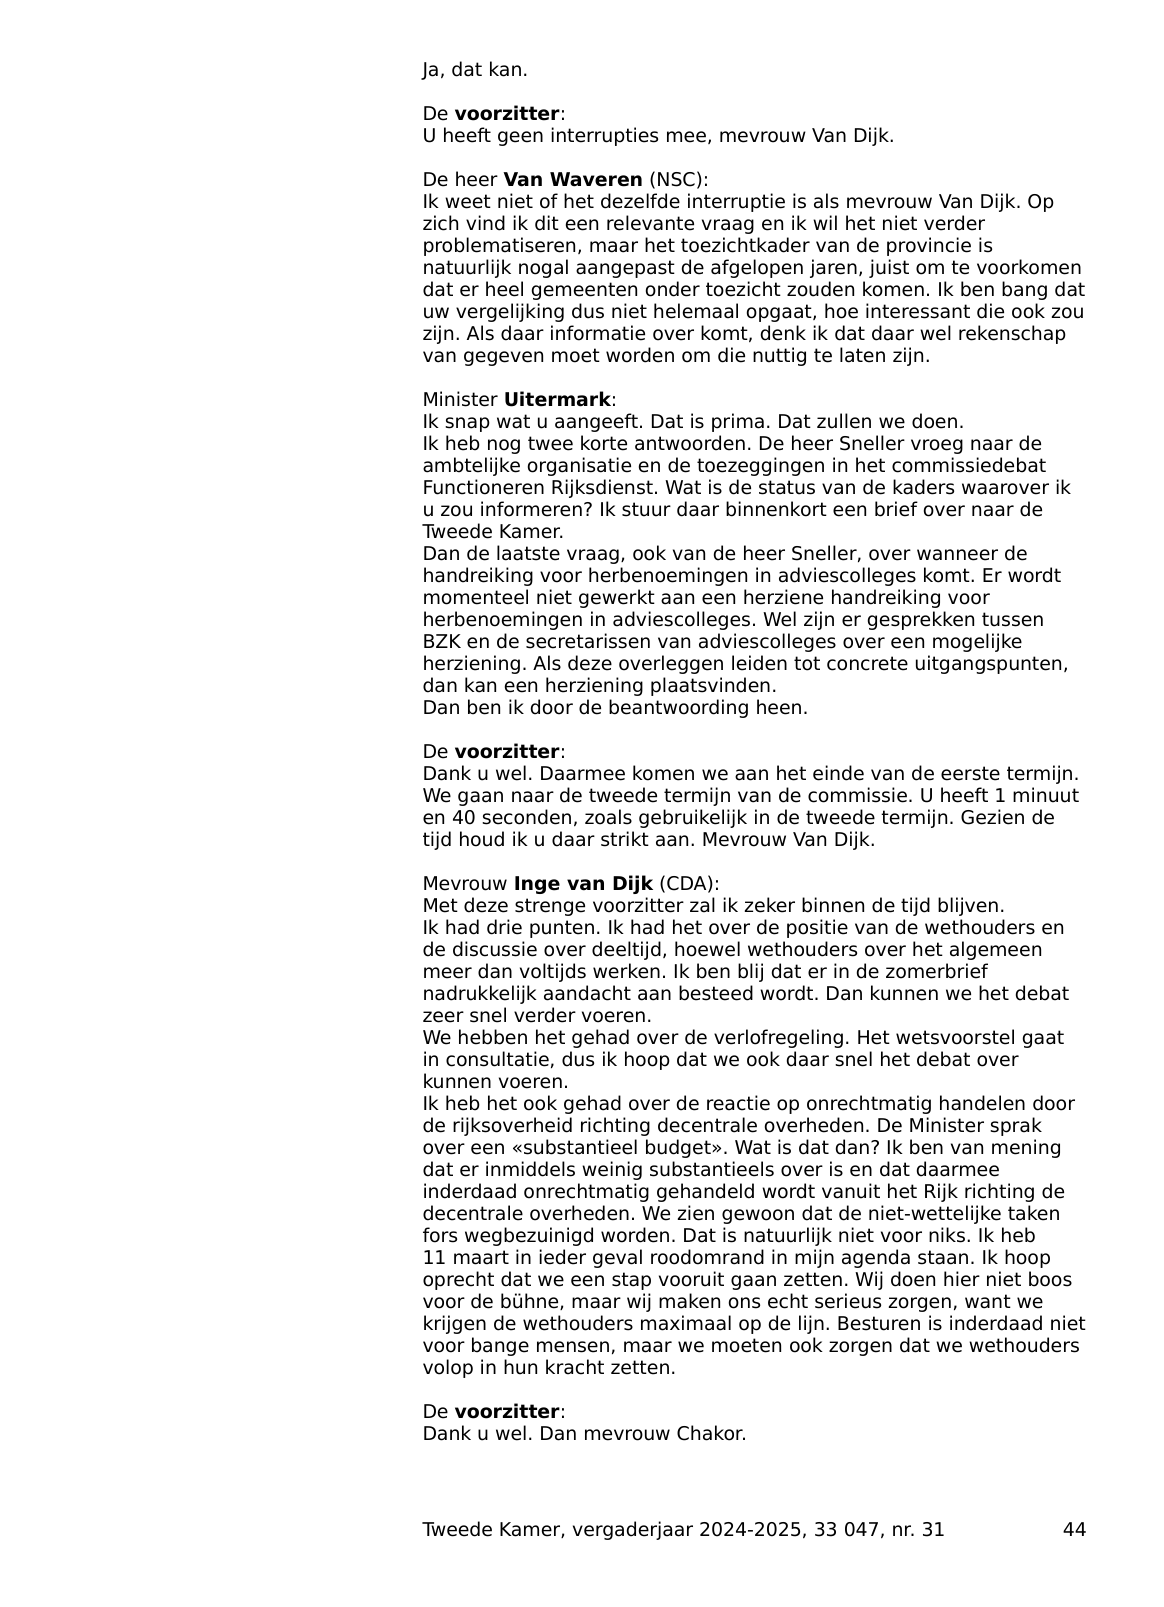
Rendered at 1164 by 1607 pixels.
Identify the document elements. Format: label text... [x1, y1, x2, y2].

text Ik heb nog twee korte antwoorden. De heer Sneller vroeg naar de ambtelijke organisatie en de toezeggingen in het commissiedebat Functioneren Rijksdienst. Wat is de status van de kaders waarover ik u zou informeren? Ik stuur daar binnenkort een brief over naar de Tweede Kamer. [422, 433, 1087, 543]
text Minister Uitermark: [422, 389, 1087, 411]
text Mevrouw Inge van Dijk (CDA): [422, 873, 1087, 895]
text Met deze strenge voorzitter zal ik zeker binnen de tijd blijven. [422, 895, 1087, 917]
text De voorzitter: [422, 1401, 1087, 1423]
text De voorzitter: [422, 103, 1087, 125]
text Dank u wel. Daarmee komen we aan het einde van de eerste termijn. We gaan naar de tweede termijn van de commissie. U heeft 1 minuut en 40 seconden, zoals gebruikelijk in de tweede termijn. Gezien de tijd houd ik u daar strikt aan. Mevrouw Van Dijk. [422, 763, 1087, 851]
text Dan ben ik door de beantwoording heen. [422, 697, 1087, 719]
text Ik had drie punten. Ik had het over de positie van de wethouders en de discussie over deeltijd, hoewel wethouders over het algemeen meer dan voltijds werken. Ik ben blij dat er in de zomerbrief nadrukkelijk aandacht aan besteed wordt. Dan kunnen we het debat zeer snel verder voeren. [422, 917, 1087, 1027]
text Dank u wel. Dan mevrouw Chakor. [422, 1423, 1087, 1445]
text Ik snap wat u aangeeft. Dat is prima. Dat zullen we doen. [422, 411, 1087, 433]
text De heer Van Waveren (NSC): [422, 169, 1087, 191]
text Ik heb het ook gehad over de reactie op onrechtmatig handelen door de rijksoverheid richting decentrale overheden. De Minister sprak over een «substantieel budget». Wat is dat dan? Ik ben van mening dat er inmiddels weinig substantieels over is en dat daarmee inderdaad onrechtmatig gehandeld wordt vanuit het Rijk richting de decentrale overheden. We zien gewoon dat de niet-wettelijke taken fors wegbezuinigd worden. Dat is natuurlijk niet voor niks. Ik heb 11 maart in ieder geval roodomrand in mijn agenda staan. Ik hoop oprecht dat we een stap vooruit gaan zetten. Wij doen hier niet boos voor de bühne, maar wij maken ons echt serieus zorgen, want we krijgen de wethouders maximaal op de lijn. Besturen is inderdaad niet voor bange mensen, maar we moeten ook zorgen dat we wethouders volop in hun kracht zetten. [422, 1093, 1087, 1379]
text Ja, dat kan. [422, 59, 1087, 81]
text De voorzitter: [422, 741, 1087, 763]
text Dan de laatste vraag, ook van de heer Sneller, over wanneer de handreiking voor herbenoemingen in adviescolleges komt. Er wordt momenteel niet gewerkt aan een herziene handreiking voor herbenoemingen in adviescolleges. Wel zijn er gesprekken tussen BZK en de secretarissen van adviescolleges over een mogelijke herziening. Als deze overleggen leiden tot concrete uitgangspunten, dan kan een herziening plaatsvinden. [422, 543, 1087, 697]
text Ik weet niet of het dezelfde interruptie is als mevrouw Van Dijk. Op zich vind ik dit een relevante vraag en ik wil het niet verder problematiseren, maar het toezichtkader van de provincie is natuurlijk nogal aangepast de afgelopen jaren, juist om te voorkomen dat er heel gemeenten onder toezicht zouden komen. Ik ben bang dat uw vergelijking dus niet helemaal opgaat, hoe interessant die ook zou zijn. Als daar informatie over komt, denk ik dat daar wel rekenschap van gegeven moet worden om die nuttig te laten zijn. [422, 191, 1087, 367]
text U heeft geen interrupties mee, mevrouw Van Dijk. [422, 125, 1087, 147]
text We hebben het gehad over de verlofregeling. Het wetsvoorstel gaat in consultatie, dus ik hoop dat we ook daar snel het debat over kunnen voeren. [422, 1027, 1087, 1093]
